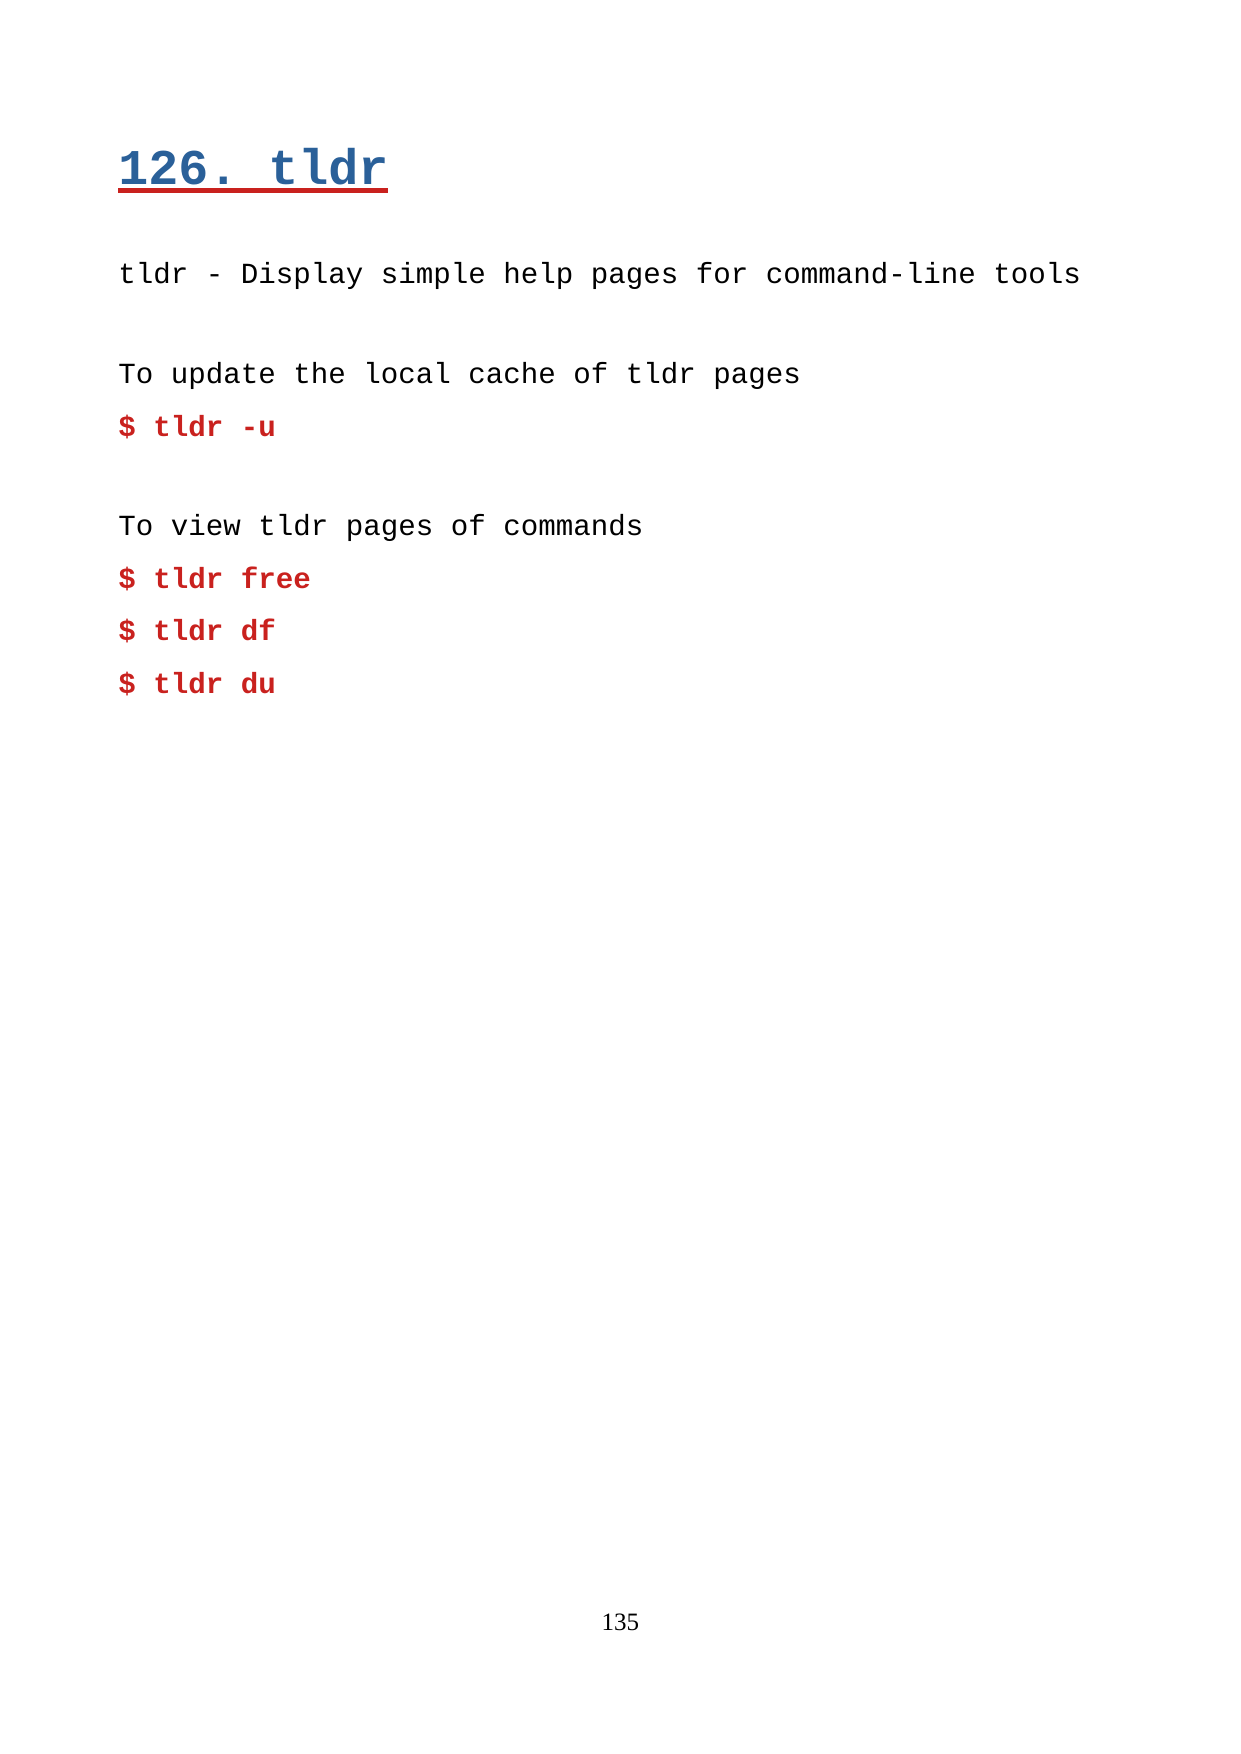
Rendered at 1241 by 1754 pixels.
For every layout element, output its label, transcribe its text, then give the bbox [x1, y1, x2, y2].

text $ tldr du [118, 669, 1122, 702]
subtitle 126. tldr [118, 143, 1122, 200]
text To view tldr pages of commands [118, 511, 1122, 544]
text To update the local cache of tldr pages [118, 359, 1122, 392]
text $ tldr df [118, 616, 1122, 649]
text tldr - Display simple help pages for command-line tools [118, 259, 1122, 292]
text $ tldr free [118, 564, 1122, 597]
text $ tldr -u [118, 412, 1122, 445]
